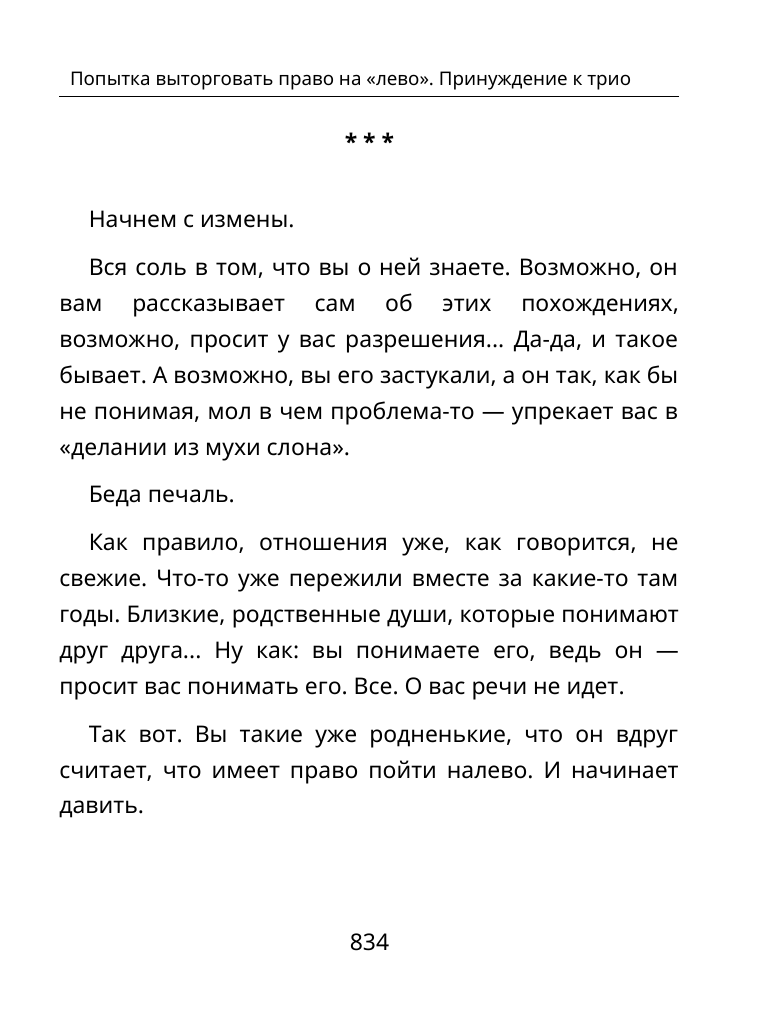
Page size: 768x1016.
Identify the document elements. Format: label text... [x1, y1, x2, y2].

text Вся соль в том, что вы о ней знаете. Возможно, он вам рассказывает сам об этих похождениях, возможно, просит у вас разрешения... Да-да, и такое бывает. А возможно, вы его застукали, а он так, как бы не понимая, мол в чем проблема-то — упрекает вас в «делании из мухи слона». [59, 251, 679, 462]
text Как правило, отношения уже, как говорится, не свежие. Что-то уже пережили вместе за какие-то там годы. Близкие, родственные души, которые понимают друг друга... Ну как: вы понимаете его, ведь он — просит вас понимать его. Все. О вас речи не идет. [59, 526, 679, 701]
text Начнем с измены. [59, 203, 679, 234]
subtitle * * * [59, 126, 679, 157]
text Так вот. Вы такие уже родненькие, что он вдруг считает, что имеет право пойти налево. И начинает давить. [59, 718, 679, 821]
text Беда печаль. [59, 478, 679, 510]
